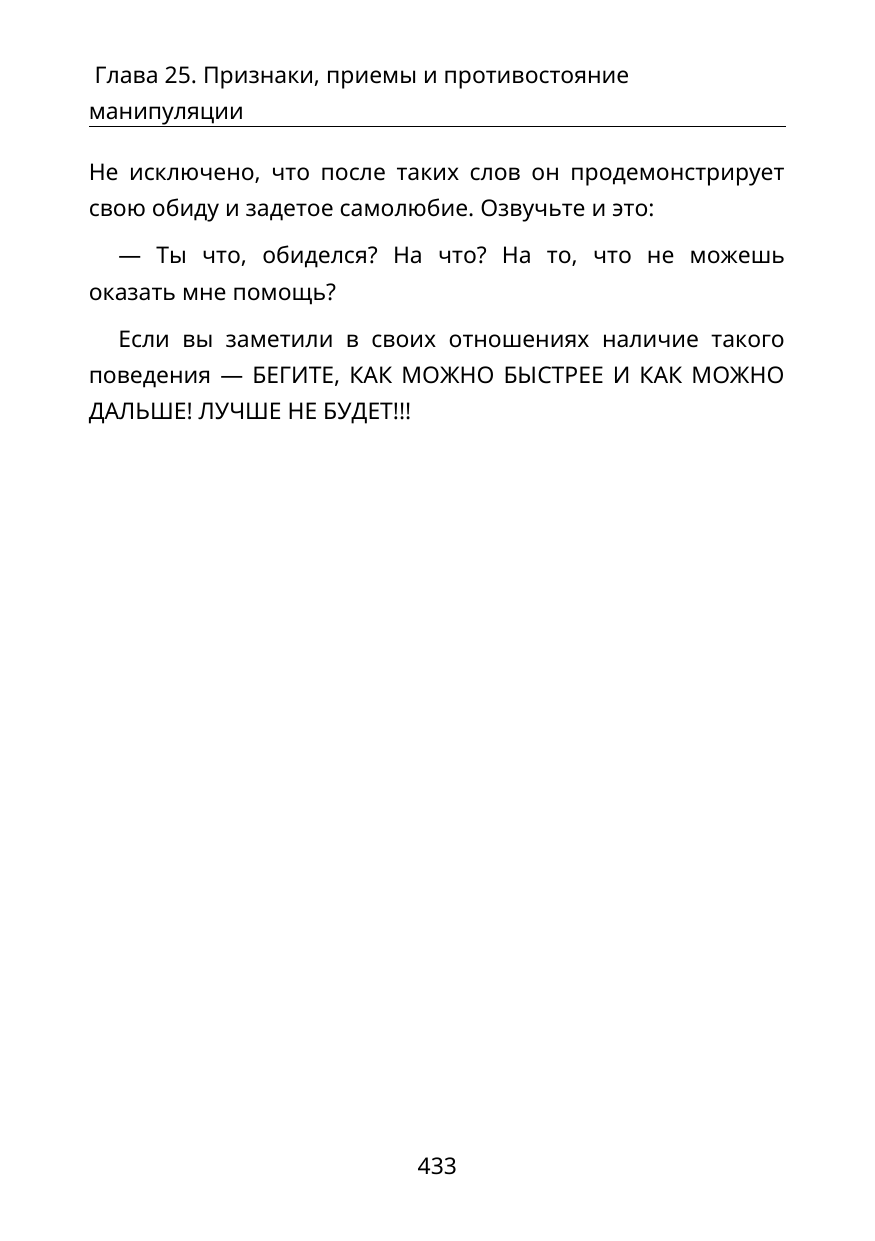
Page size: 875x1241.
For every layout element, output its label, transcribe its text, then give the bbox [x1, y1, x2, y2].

text — Ты что, обиделся? На что? На то, что не можешь оказать мне помощь? [88, 239, 786, 307]
text Не исключено, что после таких слов он продемонстрирует свою обиду и задетое самолюбие. Озвучьте и это: [88, 156, 786, 223]
text Если вы заметили в своих отношениях наличие такого поведения — БЕГИТЕ, КАК МОЖНО БЫСТРЕЕ И КАК МОЖНО ДАЛЬШЕ! ЛУЧШЕ НЕ БУДЕТ!!! [88, 323, 786, 426]
